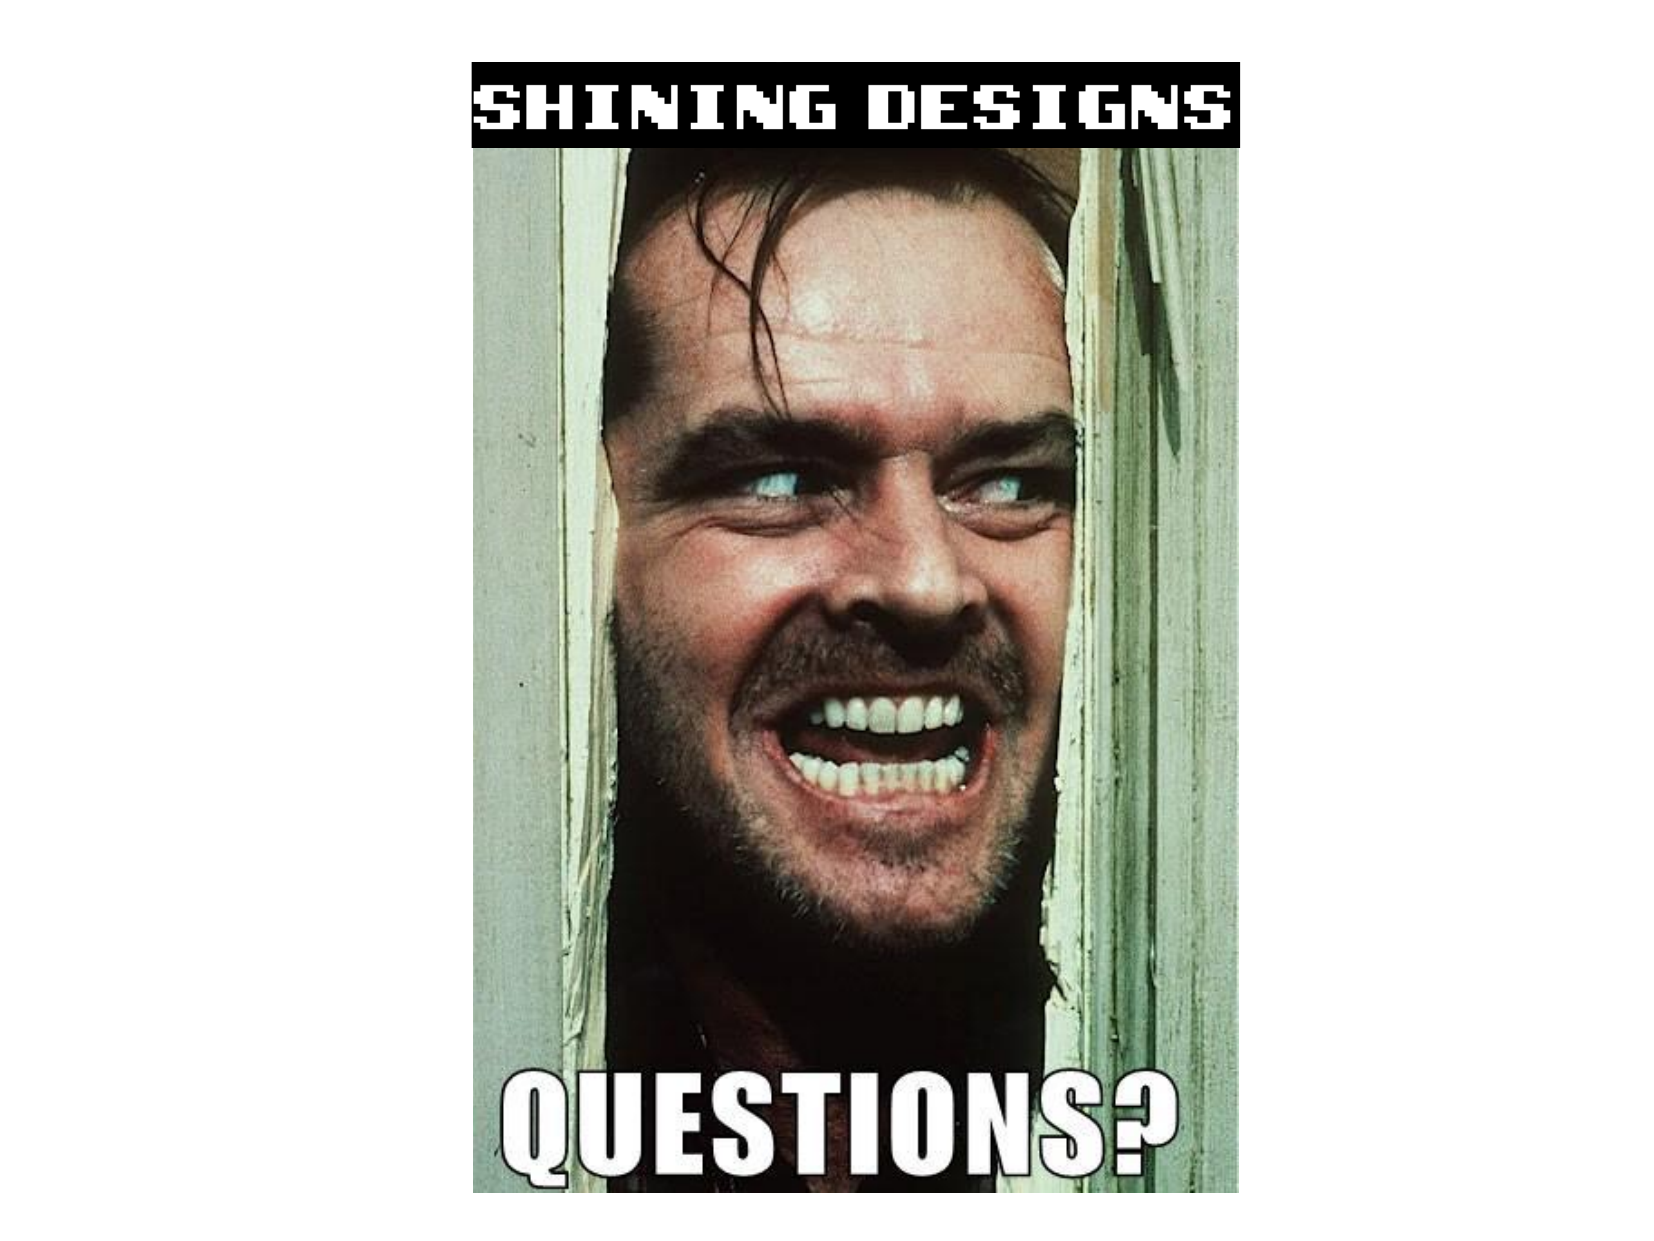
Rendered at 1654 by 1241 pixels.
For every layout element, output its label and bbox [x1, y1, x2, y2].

picture [471, 62, 1241, 1193]
